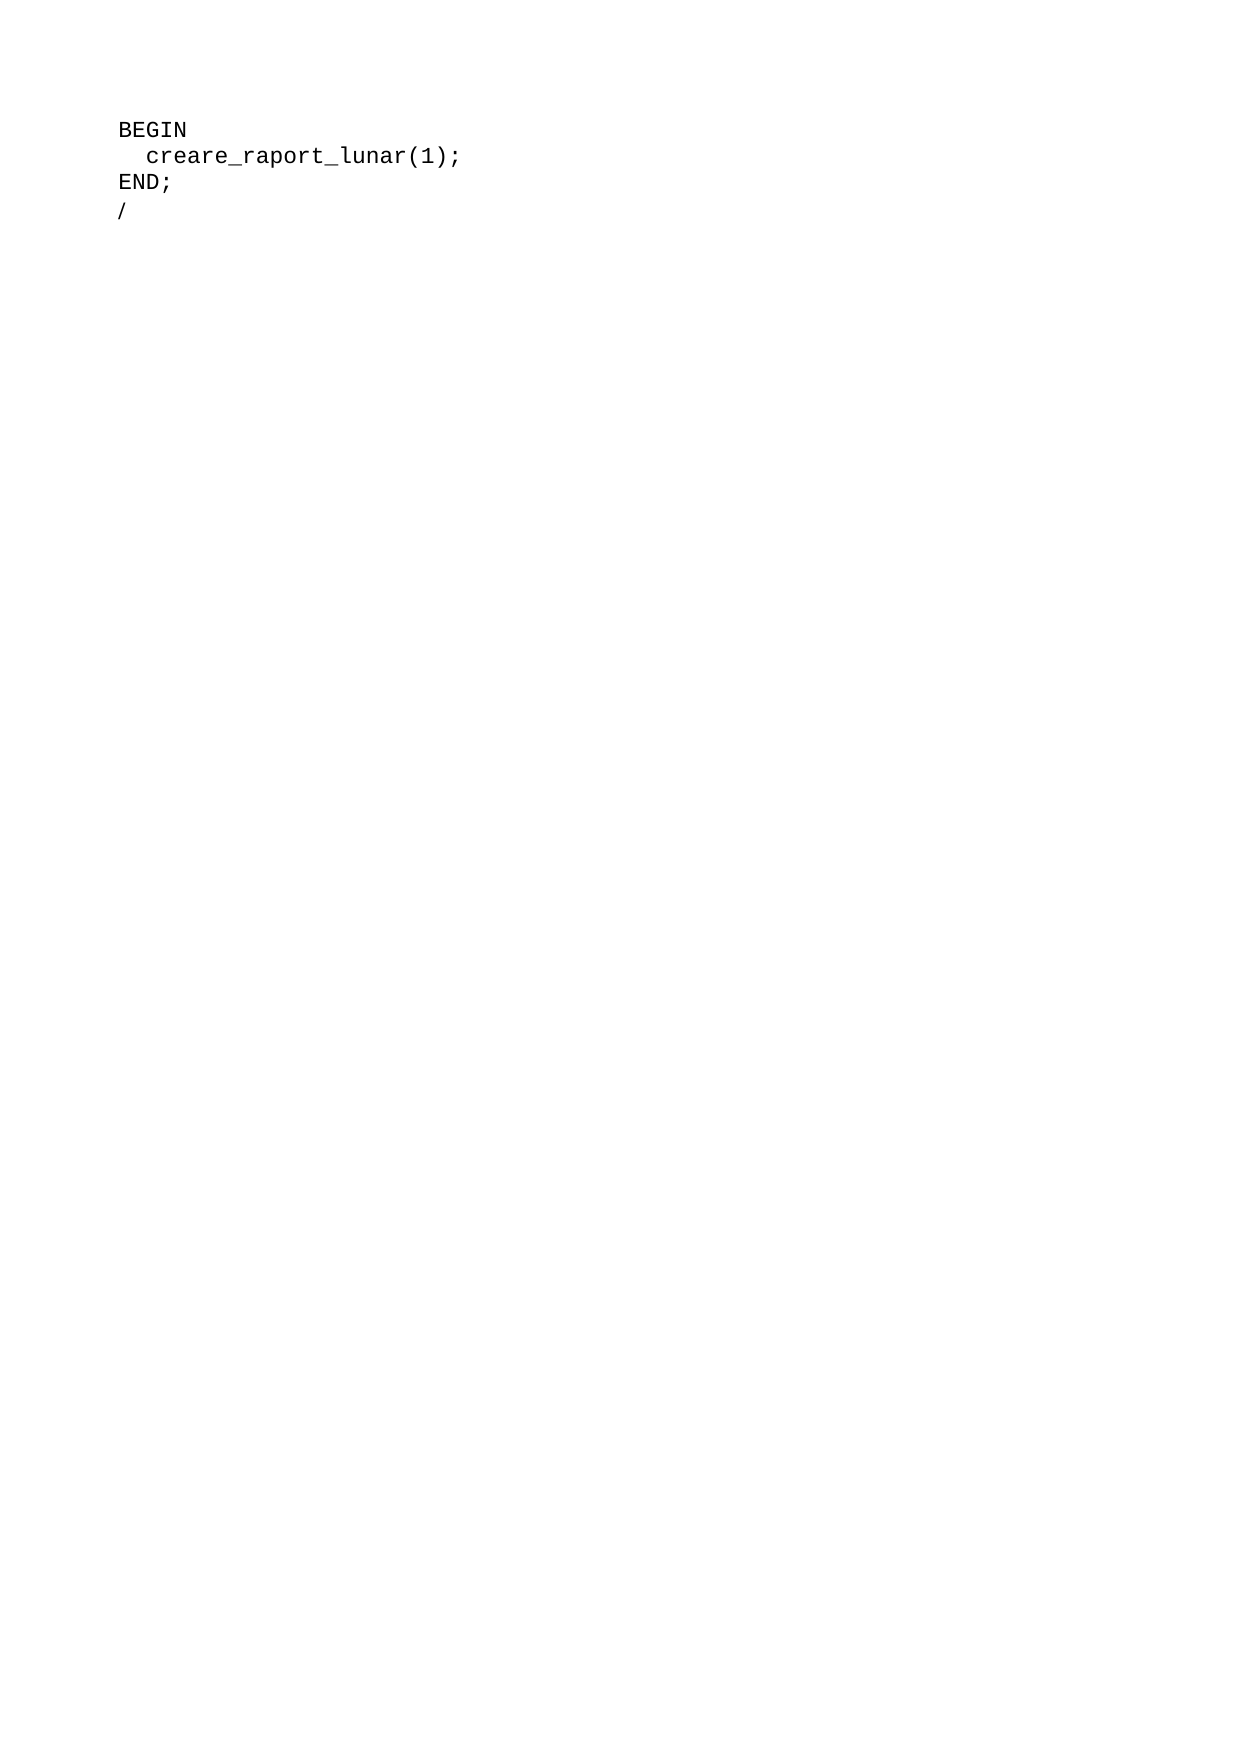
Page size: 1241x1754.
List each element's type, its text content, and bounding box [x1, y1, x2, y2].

text END; [118, 170, 1122, 196]
text / [118, 196, 1122, 225]
text BEGIN [118, 118, 1122, 144]
text creare_raport_lunar(1); [118, 144, 1122, 170]
